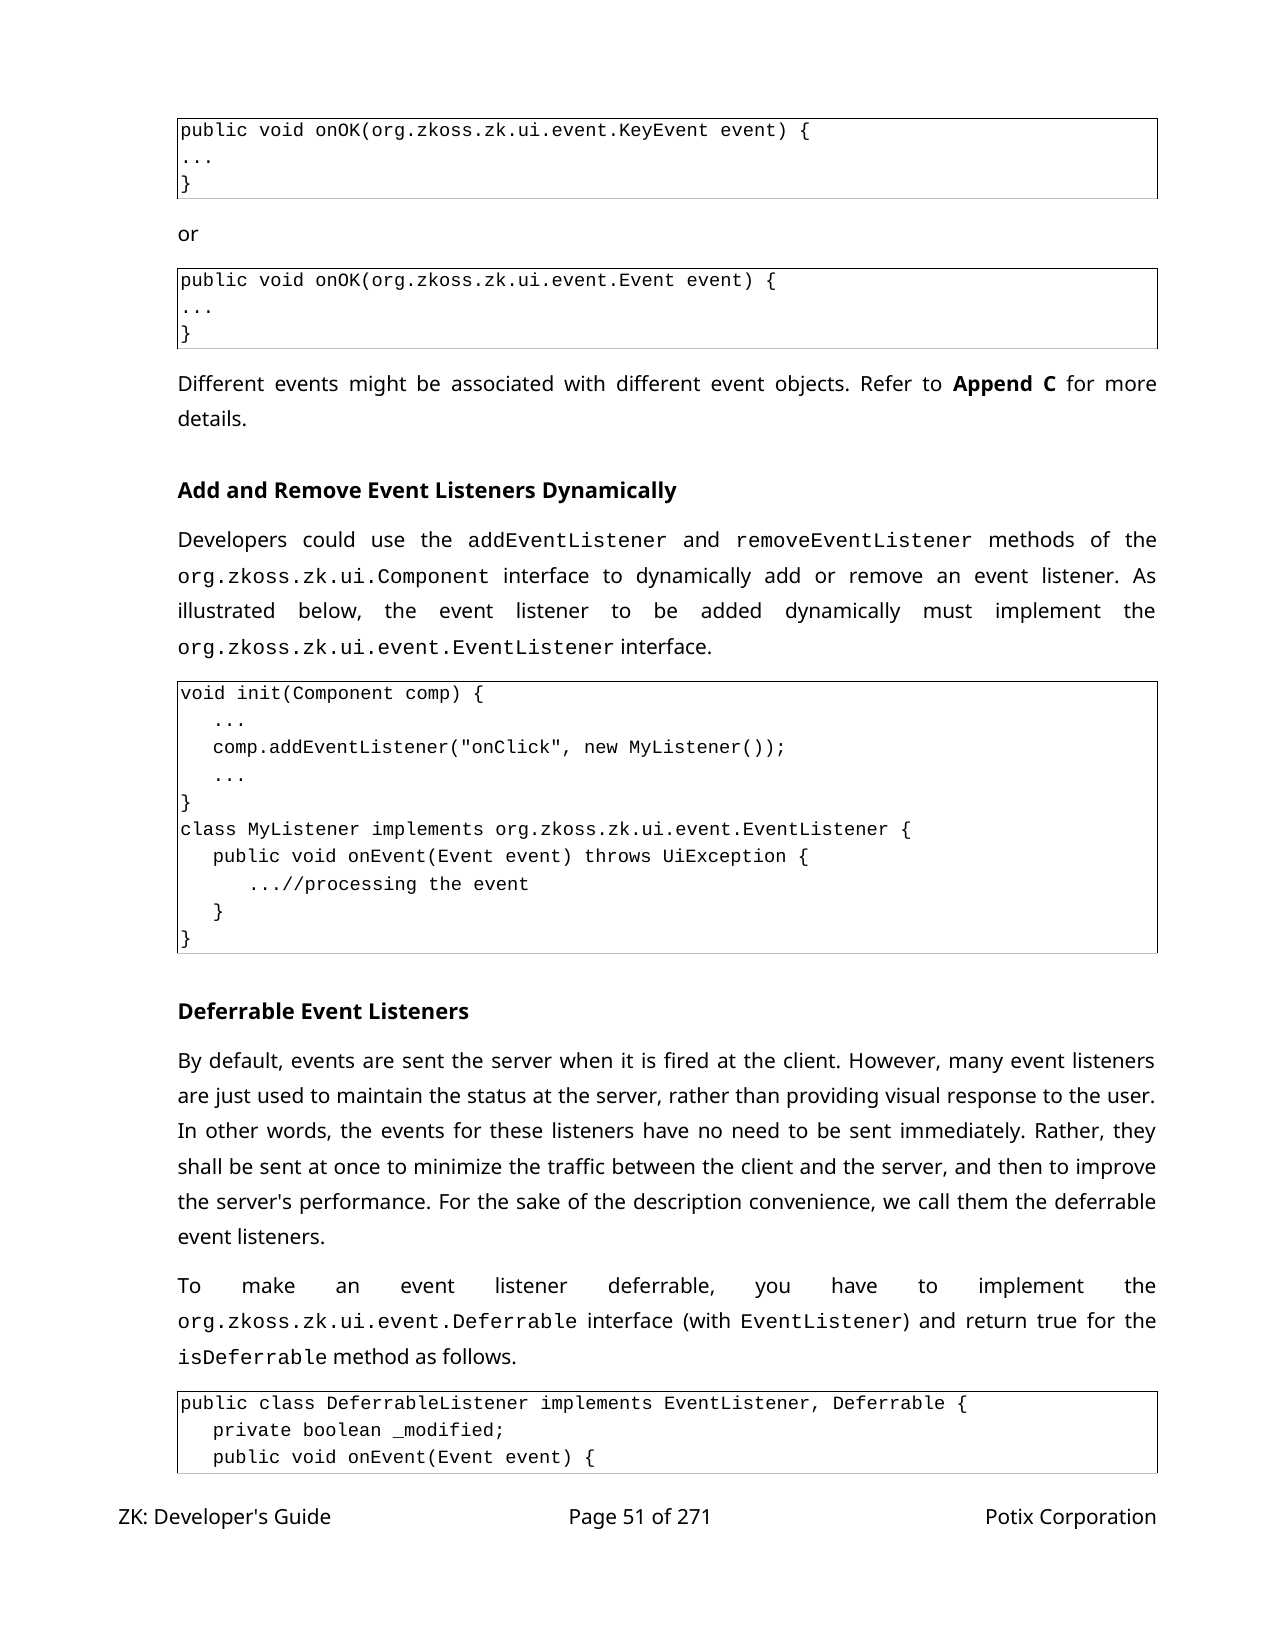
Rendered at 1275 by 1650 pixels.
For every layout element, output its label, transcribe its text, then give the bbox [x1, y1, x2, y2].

text void init(Component comp) { [178, 682, 1157, 705]
text To make an event listener deferrable, you have to implement the org.zkoss.zk.ui.event.Deferrable interface (with EventListener) and return true for the isDeferrable method as follows. [177, 1271, 1157, 1370]
text } [178, 790, 1157, 814]
text class MyListener implements org.zkoss.zk.ui.event.EventListener { [178, 817, 1157, 841]
text ... [178, 708, 1157, 732]
text comp.addEventListener("onClick", new MyListener()); [178, 735, 1157, 760]
text By default, events are sent the server when it is fired at the client. However, many event listeners are just used to maintain the status at the server, rather than providing visual response to the user. In other words, the events for these listeners have no need to be sent immediately. Rather, they shall be sent at once to minimize the traffic between the client and the server, and then to improve the server's performance. For the sake of the description convenience, we call them the deferrable event listeners. [177, 1046, 1157, 1250]
text ... [178, 763, 1157, 787]
text public void onEvent(Event event) throws UiException { [178, 844, 1157, 868]
text or [177, 219, 1157, 247]
subtitle Deferrable Event Listeners [177, 996, 1157, 1026]
text } [178, 926, 1157, 953]
text } [178, 898, 1157, 923]
text ...//processing the event [178, 871, 1157, 896]
text public void onEvent(Event event) { [178, 1445, 1157, 1473]
text public class DeferrableListener implements EventListener, Deferrable { [178, 1392, 1157, 1415]
subtitle Add and Remove Event Listeners Dynamically [177, 475, 1157, 505]
text public void onOK(org.zkoss.zk.ui.event.KeyEvent event) { ... } [178, 119, 1157, 198]
text Developers could use the addEventListener and removeEventListener methods of the org.zkoss.zk.ui.Component interface to dynamically add or remove an event listener. As illustrated below, the event listener to be added dynamically must implement the org.zkoss.zk.ui.event.EventListener interface. [177, 526, 1157, 660]
text public void onOK(org.zkoss.zk.ui.event.Event event) { ... } [178, 269, 1157, 348]
text Different events might be associated with different event objects. Refer to Append C for more details. [177, 369, 1157, 432]
text private boolean _modified; [178, 1418, 1157, 1442]
